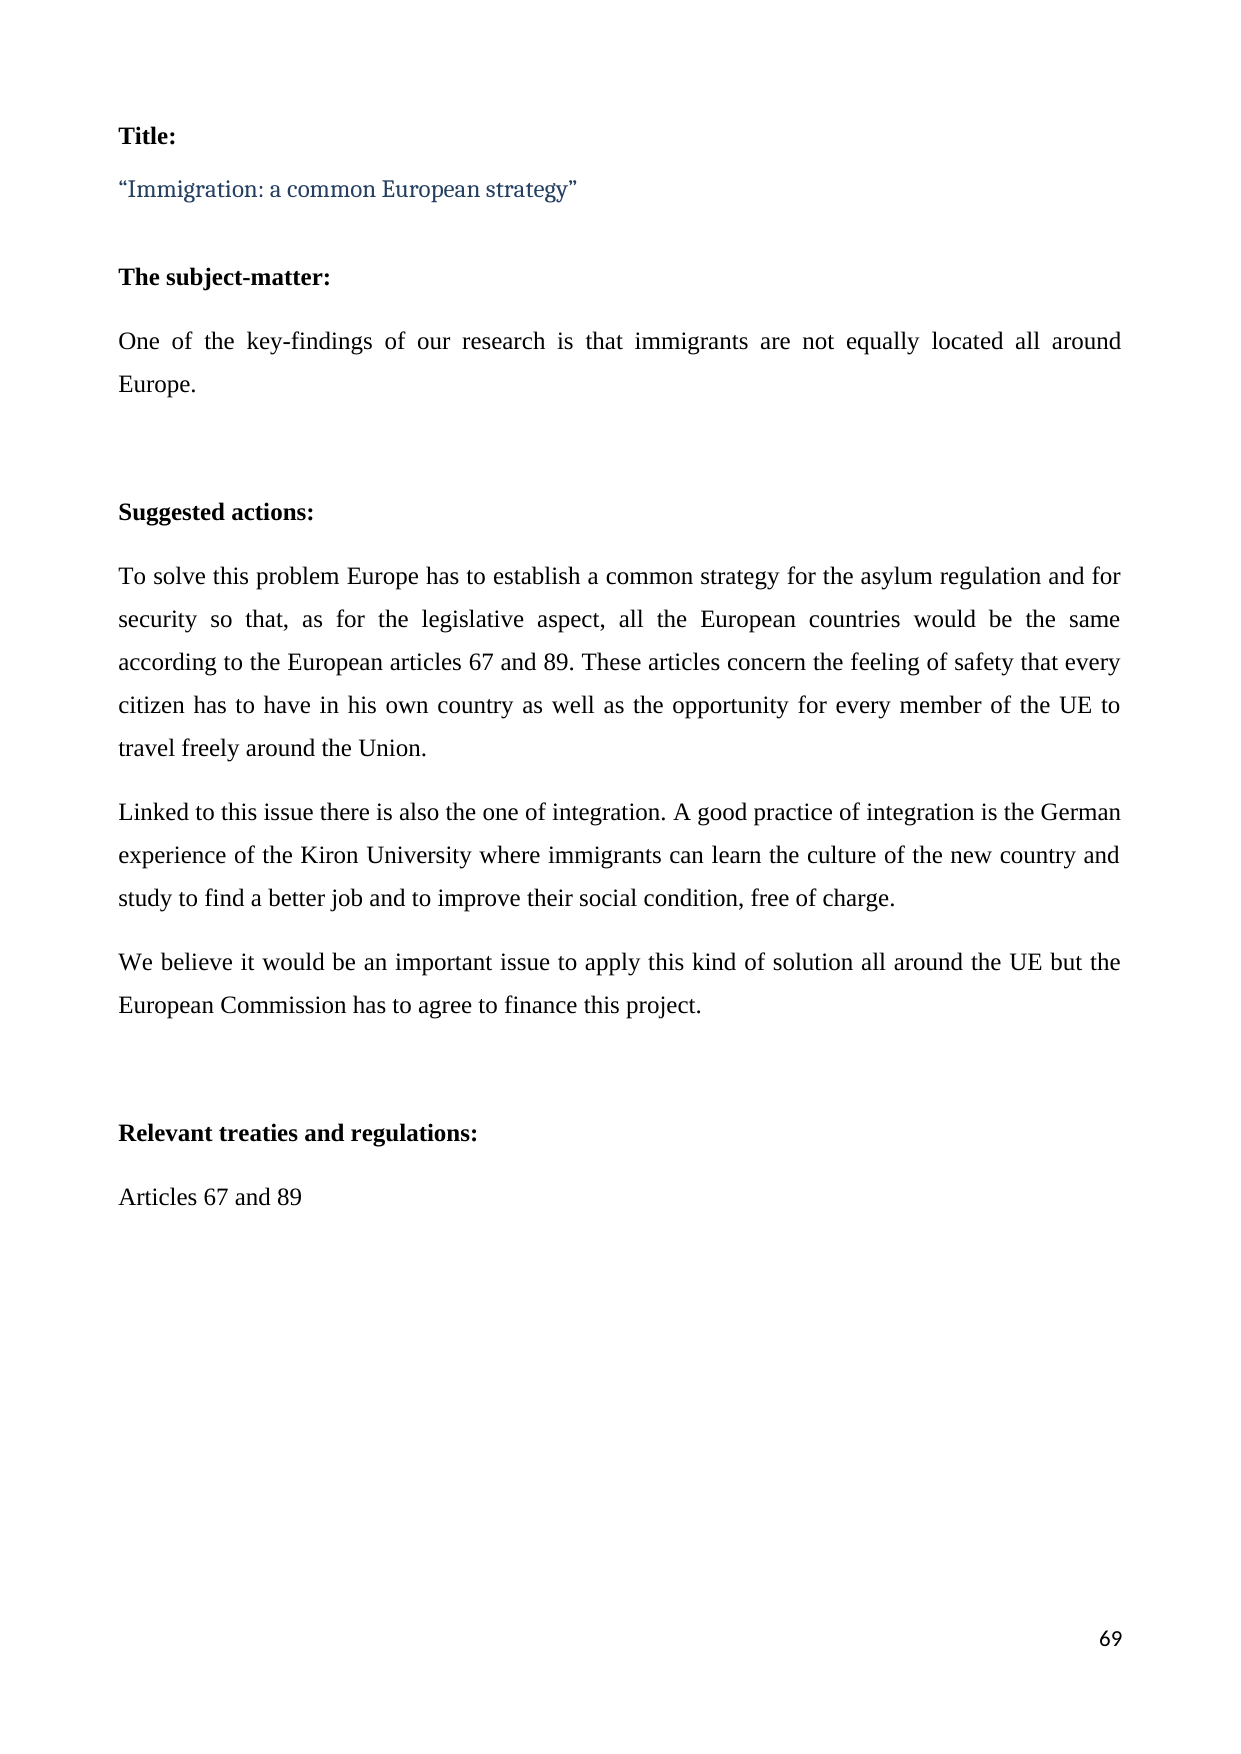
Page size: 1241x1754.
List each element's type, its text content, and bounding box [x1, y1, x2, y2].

text Suggested actions: [118, 497, 1122, 526]
text Articles 67 and 89 [118, 1182, 1122, 1211]
text The subject-matter: [118, 262, 1122, 291]
text Relevant treaties and regulations: [118, 1118, 1122, 1147]
text Title: [118, 121, 1122, 150]
text We believe it would be an important issue to apply this kind of solution all around the UE but the European Commission has to agree to finance this project. [118, 947, 1122, 1019]
text Linked to this issue there is also the one of integration. A good practice of integration is the German experience of the Kiron University where immigrants can learn the culture of the new country and study to find a better job and to improve their social condition, free of charge. [118, 797, 1122, 912]
text To solve this problem Europe has to establish a common strategy for the asylum regulation and for security so that, as for the legislative aspect, all the European countries would be the same according to the European articles 67 and 89. These articles concern the feeling of safety that every citizen has to have in his own country as well as the opportunity for every member of the UE to travel freely around the Union. [118, 561, 1122, 762]
text One of the key-findings of our research is that immigrants are not equally located all around Europe. [118, 326, 1122, 398]
subtitle “Immigration: a common European strategy” [118, 175, 1122, 204]
